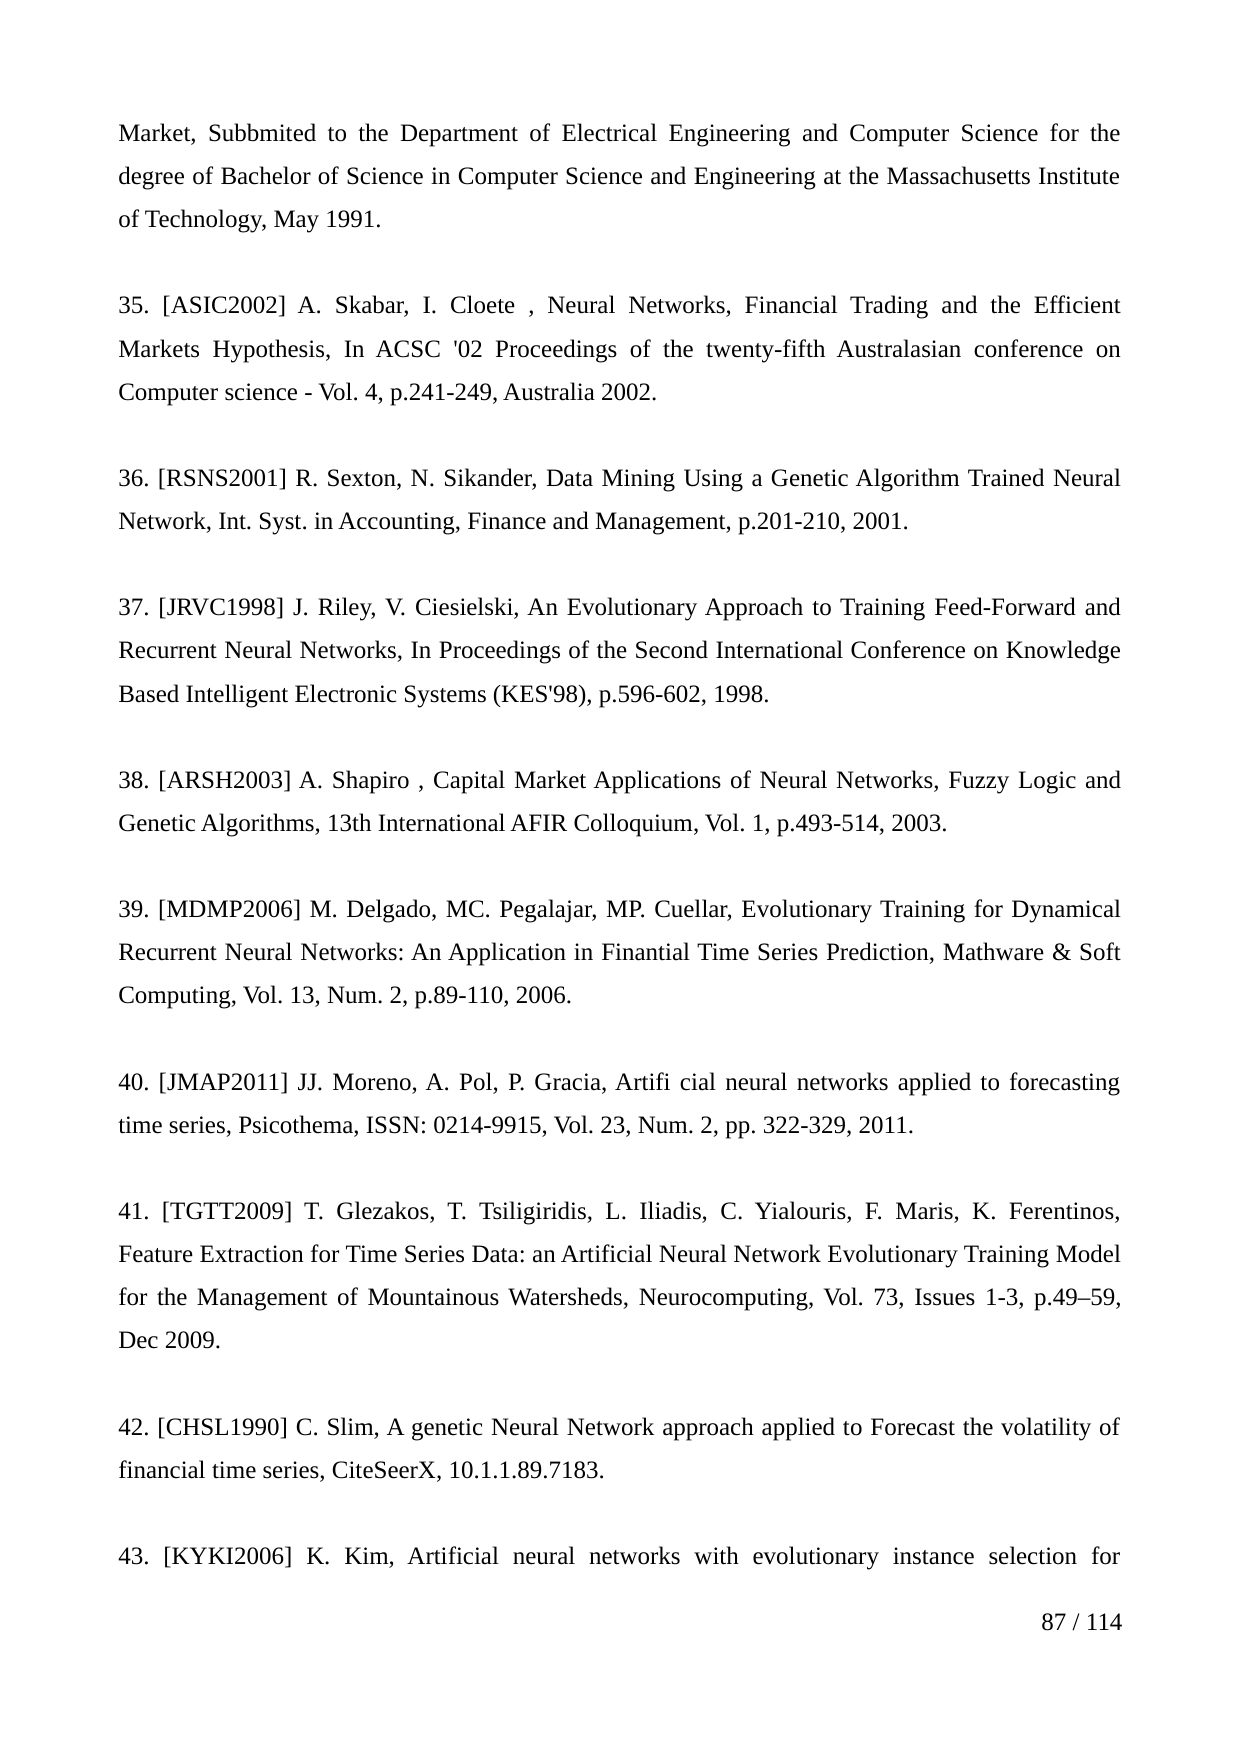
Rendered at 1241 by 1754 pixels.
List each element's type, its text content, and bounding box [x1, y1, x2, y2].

text 41. [TGTT2009] T. Glezakos, T. Tsiligiridis, L. Iliadis, C. Yialouris, F. Maris, K. Ferentinos, Feature Extraction for Time Series Data: an Artificial Neural Network Evolutionary Training Model for the Management of Mountainous Watersheds, Neurocomputing, Vol. 73, Issues 1-3, p.49–59, Dec 2009. [118, 1196, 1122, 1354]
text 35. [ASIC2002] A. Skabar, I. Cloete , Neural Networks, Financial Trading and the Efficient Markets Hypothesis, In ACSC '02 Proceedings of the twenty-fifth Australasian conference on Computer science - Vol. 4, p.241-249, Australia 2002. [118, 291, 1122, 406]
text 43. [KYKI2006] K. Kim, Artificial neural networks with evolutionary instance selection for [118, 1541, 1122, 1570]
text 37. [JRVC1998] J. Riley, V. Ciesielski, An Evolutionary Approach to Training Feed-Forward and Recurrent Neural Networks, In Proceedings of the Second International Conference on Knowledge Based Intelligent Electronic Systems (KES'98), p.596-602, 1998. [118, 592, 1122, 707]
text 42. [CHSL1990] C. Slim, A genetic Neural Network approach applied to Forecast the volatility of financial time series, CiteSeerX, 10.1.1.89.7183. [118, 1412, 1122, 1484]
text 39. [MDMP2006] M. Delgado, MC. Pegalajar, MP. Cuellar, Evolutionary Training for Dynamical Recurrent Neural Networks: An Application in Finantial Time Series Prediction, Mathware & Soft Computing, Vol. 13, Num. 2, p.89-110, 2006. [118, 894, 1122, 1009]
text 40. [JMAP2011] JJ. Moreno, A. Pol, P. Gracia, Artifi cial neural networks applied to forecasting time series, Psicothema, ISSN: 0214-9915, Vol. 23, Num. 2, pp. 322-329, 2011. [118, 1067, 1122, 1139]
text 38. [ARSH2003] A. Shapiro , Capital Market Applications of Neural Networks, Fuzzy Logic and Genetic Algorithms, 13th International AFIR Colloquium, Vol. 1, p.493-514, 2003. [118, 765, 1122, 837]
text 36. [RSNS2001] R. Sexton, N. Sikander, Data Mining Using a Genetic Algorithm Trained Neural Network, Int. Syst. in Accounting, Finance and Management, p.201-210, 2001. [118, 463, 1122, 535]
text Market, Subbmited to the Department of Electrical Engineering and Computer Science for the degree of Bachelor of Science in Computer Science and Engineering at the Massachusetts Institute of Technology, May 1991. [118, 118, 1122, 233]
